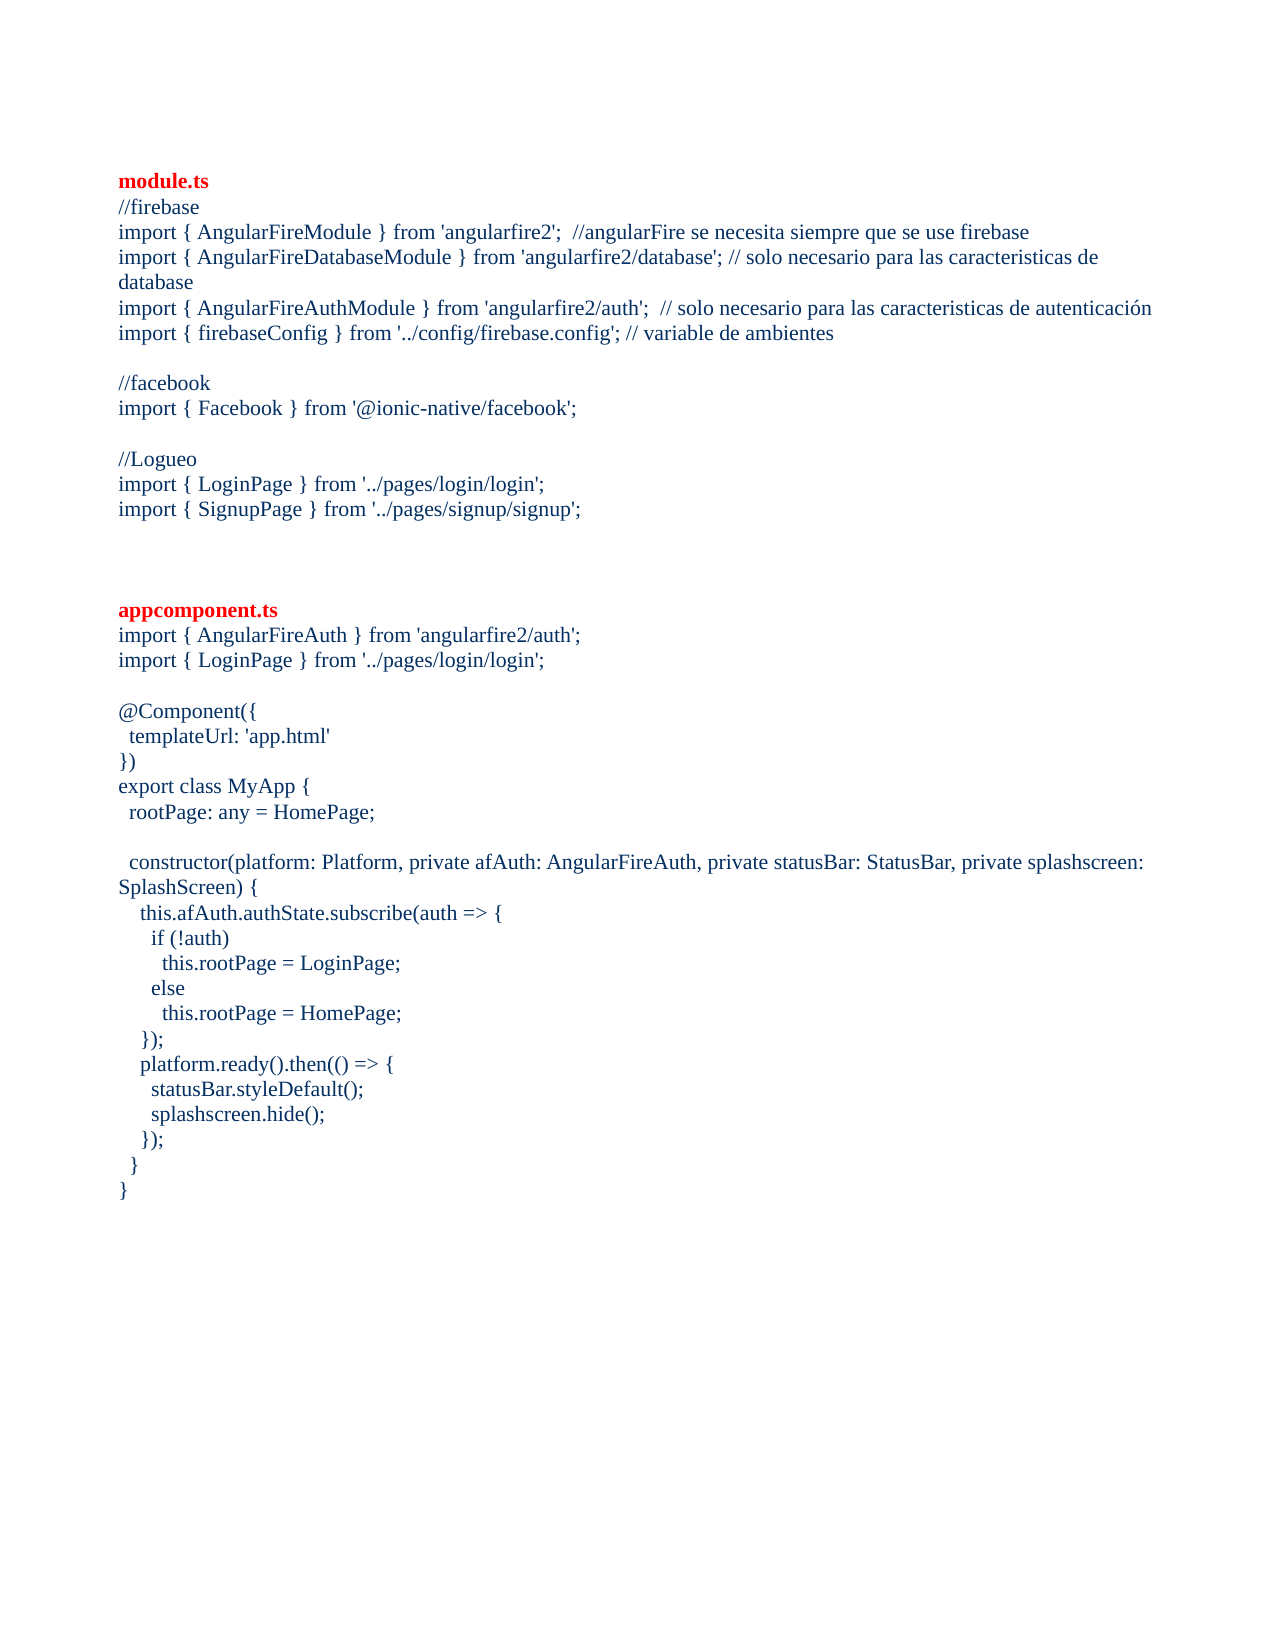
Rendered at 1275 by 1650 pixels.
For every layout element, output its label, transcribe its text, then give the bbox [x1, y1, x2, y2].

text import { AngularFireAuth } from 'angularfire2/auth'; [118, 622, 1157, 647]
text import { AngularFireDatabaseModule } from 'angularfire2/database'; // solo necesario para las caracteristicas de database [118, 244, 1157, 294]
text appcomponent.ts [118, 597, 1157, 622]
text this.rootPage = HomePage; [118, 1000, 1157, 1026]
text import { LoginPage } from '../pages/login/login'; [118, 471, 1157, 496]
text if (!auth) [118, 925, 1157, 950]
text }); [118, 1026, 1157, 1051]
text import { AngularFireAuthModule } from 'angularfire2/auth'; // solo necesario para las caracteristicas de autenticación [118, 294, 1157, 320]
text import { firebaseConfig } from '../config/firebase.config'; // variable de ambientes [118, 320, 1157, 345]
text import { SignupPage } from '../pages/signup/signup'; [118, 496, 1157, 521]
text } [118, 1152, 1157, 1177]
text splashscreen.hide(); [118, 1101, 1157, 1126]
text import { AngularFireModule } from 'angularfire2'; //angularFire se necesita siempre que se use firebase [118, 219, 1157, 244]
text module.ts [118, 168, 1157, 194]
text import { Facebook } from '@ionic-native/facebook'; [118, 395, 1157, 421]
text @Component({ [118, 698, 1157, 723]
text this.afAuth.authState.subscribe(auth => { [118, 899, 1157, 925]
text } [118, 1177, 1157, 1202]
text templateUrl: 'app.html' [118, 723, 1157, 748]
text //Logueo [118, 446, 1157, 471]
text this.rootPage = LoginPage; [118, 950, 1157, 975]
text //facebook [118, 370, 1157, 395]
text export class MyApp { [118, 773, 1157, 799]
text platform.ready().then(() => { [118, 1051, 1157, 1076]
text else [118, 975, 1157, 1000]
text }); [118, 1126, 1157, 1152]
text constructor(platform: Platform, private afAuth: AngularFireAuth, private statusBar: StatusBar, private splashscreen: SplashScreen) { [118, 849, 1157, 899]
text statusBar.styleDefault(); [118, 1076, 1157, 1101]
text //firebase [118, 194, 1157, 219]
text import { LoginPage } from '../pages/login/login'; [118, 647, 1157, 673]
text }) [118, 748, 1157, 773]
text rootPage: any = HomePage; [118, 799, 1157, 824]
